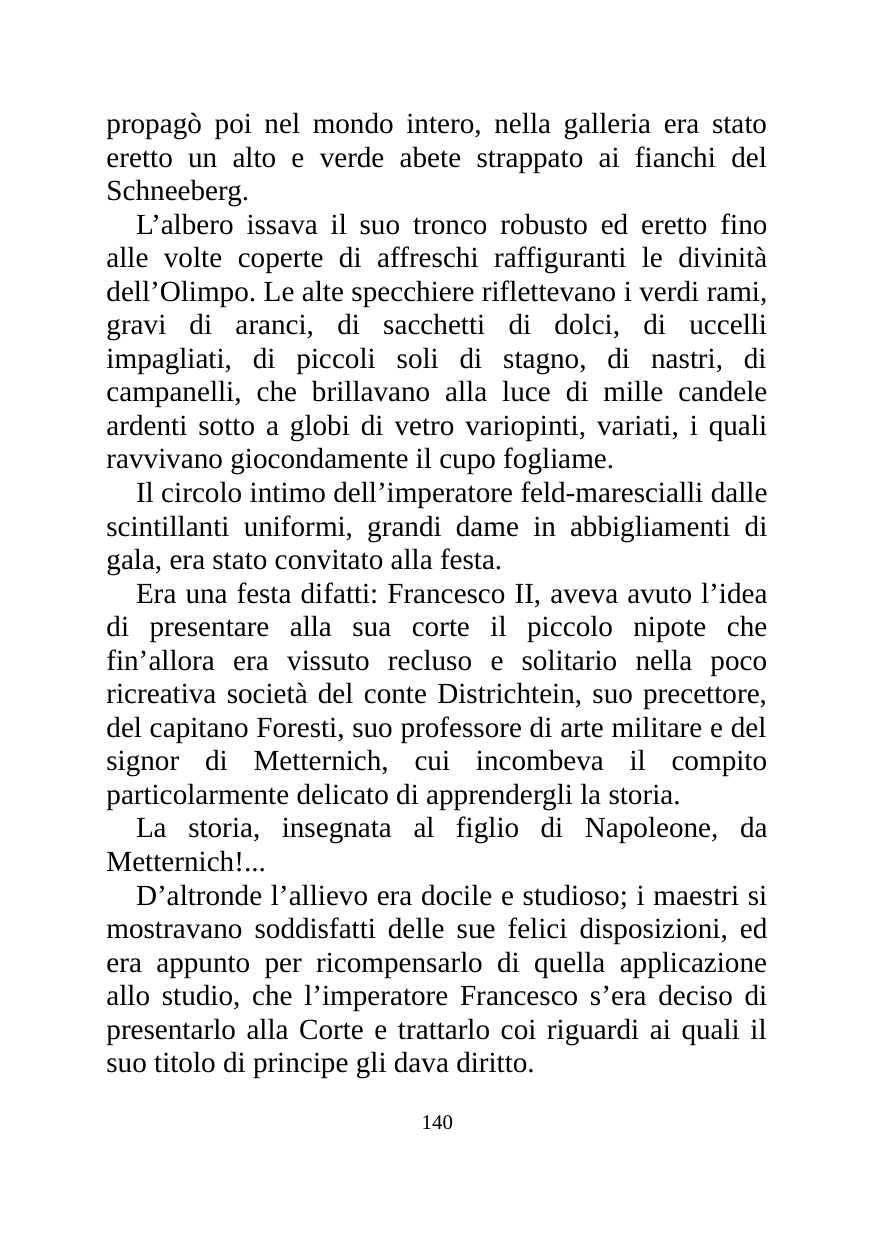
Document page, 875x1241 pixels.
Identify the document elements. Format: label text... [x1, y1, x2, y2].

text L’albero issava il suo tronco robusto ed eretto fino alle volte coperte di affreschi raffiguranti le divinità dell’Olimpo. Le alte specchiere riflettevano i verdi rami, gravi di aranci, di sacchetti di dolci, di uccelli impagliati, di piccoli soli di stagno, di nastri, di campanelli, che brillavano alla luce di mille candele ardenti sotto a globi di vetro variopinti, variati, i quali ravvivano giocondamente il cupo fogliame. [106, 207, 768, 475]
text D’altronde l’allievo era docile e studioso; i maestri si mostravano soddisfatti delle sue felici disposizioni, ed era appunto per ricompensarlo di quella applicazione allo studio, che l’imperatore Francesco s’era deciso di presentarlo alla Corte e trattarlo coi riguardi ai quali il suo titolo di principe gli dava diritto. [106, 878, 768, 1079]
text La storia, insegnata al figlio di Napoleone, da Metternich!... [106, 811, 768, 878]
text Era una festa difatti: Francesco II, aveva avuto l’idea di presentare alla sua corte il piccolo nipote che fin’allora era vissuto recluso e solitario nella poco ricreativa società del conte Districhtein, suo precettore, del capitano Foresti, suo professore di arte militare e del signor di Metternich, cui incombeva il compito particolarmente delicato di apprendergli la storia. [106, 576, 768, 811]
text Il circolo intimo dell’imperatore feld-marescialli dalle scintillanti uniformi, grandi dame in abbigliamenti di gala, era stato convitato alla festa. [106, 475, 768, 576]
text propagò poi nel mondo intero, nella galleria era stato eretto un alto e verde abete strappato ai fianchi del Schneeberg. [106, 106, 768, 207]
